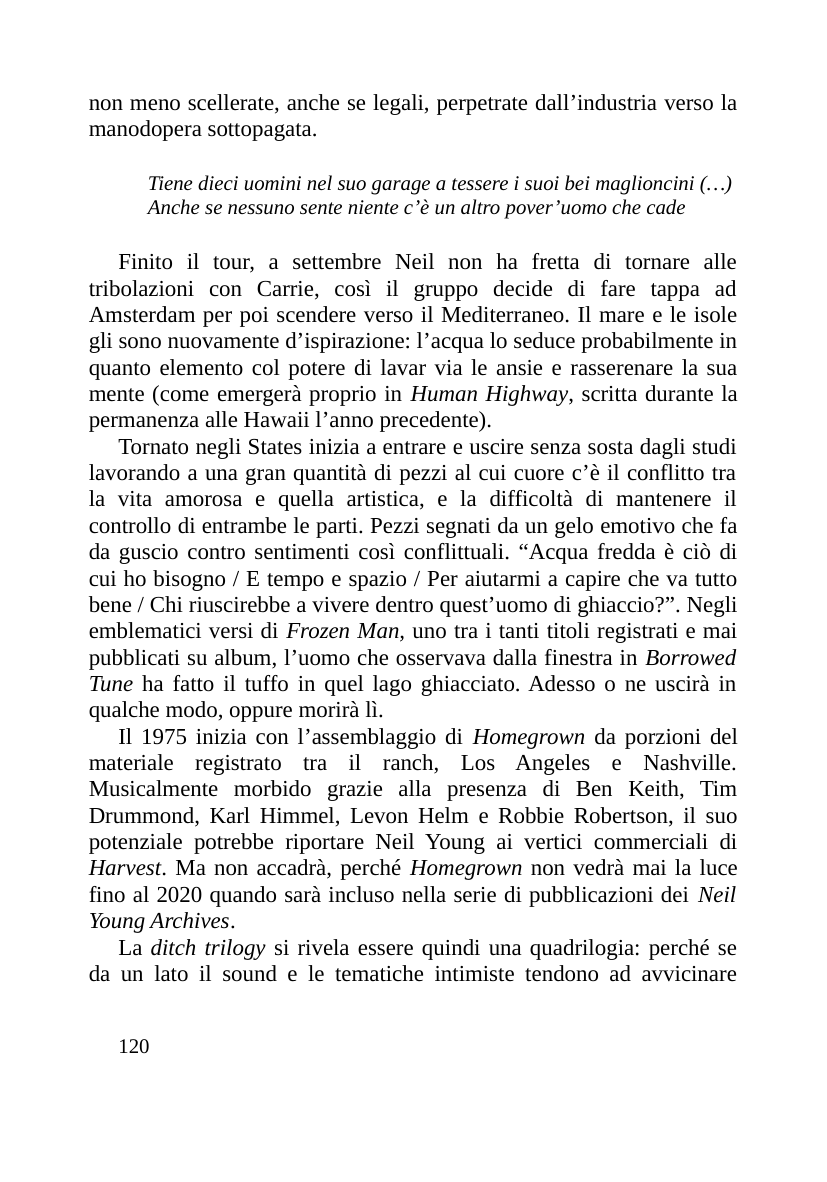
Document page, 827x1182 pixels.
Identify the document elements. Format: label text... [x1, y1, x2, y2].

text Tiene dieci uomini nel suo garage a tessere i suoi bei maglioncini (…) [88, 171, 738, 195]
text non meno scellerate, anche se legali, perpetrate dall’industria verso la manodopera sottopagata. [88, 88, 738, 141]
text La ditch trilogy si rivela essere quindi una quadrilogia: perché se da un lato il sound e le tematiche intimiste tendono ad avvicinare [88, 933, 738, 986]
text Tornato negli States inizia a entrare e uscire senza sosta dagli studi lavorando a una gran quantità di pezzi al cui cuore c’è il conflitto tra la vita amorosa e quella artistica, e la difficoltà di mantenere il controllo di entrambe le parti. Pezzi segnati da un gelo emotivo che fa da guscio contro sentimenti così conflittuali. “Acqua fredda è ciò di cui ho bisogno / E tempo e spazio / Per aiutarmi a capire che va tutto bene / Chi riuscirebbe a vivere dentro quest’uomo di ghiaccio?”. Negli emblematici versi di Frozen Man, uno tra i tanti titoli registrati e mai pubblicati su album, l’uomo che osservava dalla finestra in Borrowed Tune ha fatto il tuffo in quel lago ghiacciato. Adesso o ne uscirà in qualche modo, oppure morirà lì. [88, 433, 738, 723]
text Il 1975 inizia con l’assemblaggio di Homegrown da porzioni del materiale registrato tra il ranch, Los Angeles e Nashville. Musicalmente morbido grazie alla presenza di Ben Keith, Tim Drummond, Karl Himmel, Levon Helm e Robbie Robertson, il suo potenziale potrebbe riportare Neil Young ai vertici commerciali di Harvest. Ma non accadrà, perché Homegrown non vedrà mai la luce fino al 2020 quando sarà incluso nella serie di pubblicazioni dei Neil Young Archives. [88, 723, 738, 933]
text Finito il tour, a settembre Neil non ha fretta di tornare alle tribolazioni con Carrie, così il gruppo decide di fare tappa ad Amsterdam per poi scendere verso il Mediterraneo. Il mare e le isole gli sono nuovamente d’ispirazione: l’acqua lo seduce probabilmente in quanto elemento col potere di lavar via le ansie e rasserenare la sua mente (come emergerà proprio in Human Highway, scritta durante la permanenza alle Hawaii l’anno precedente). [88, 248, 738, 433]
text Anche se nessuno sente niente c’è un altro pover’uomo che cade [88, 195, 738, 219]
